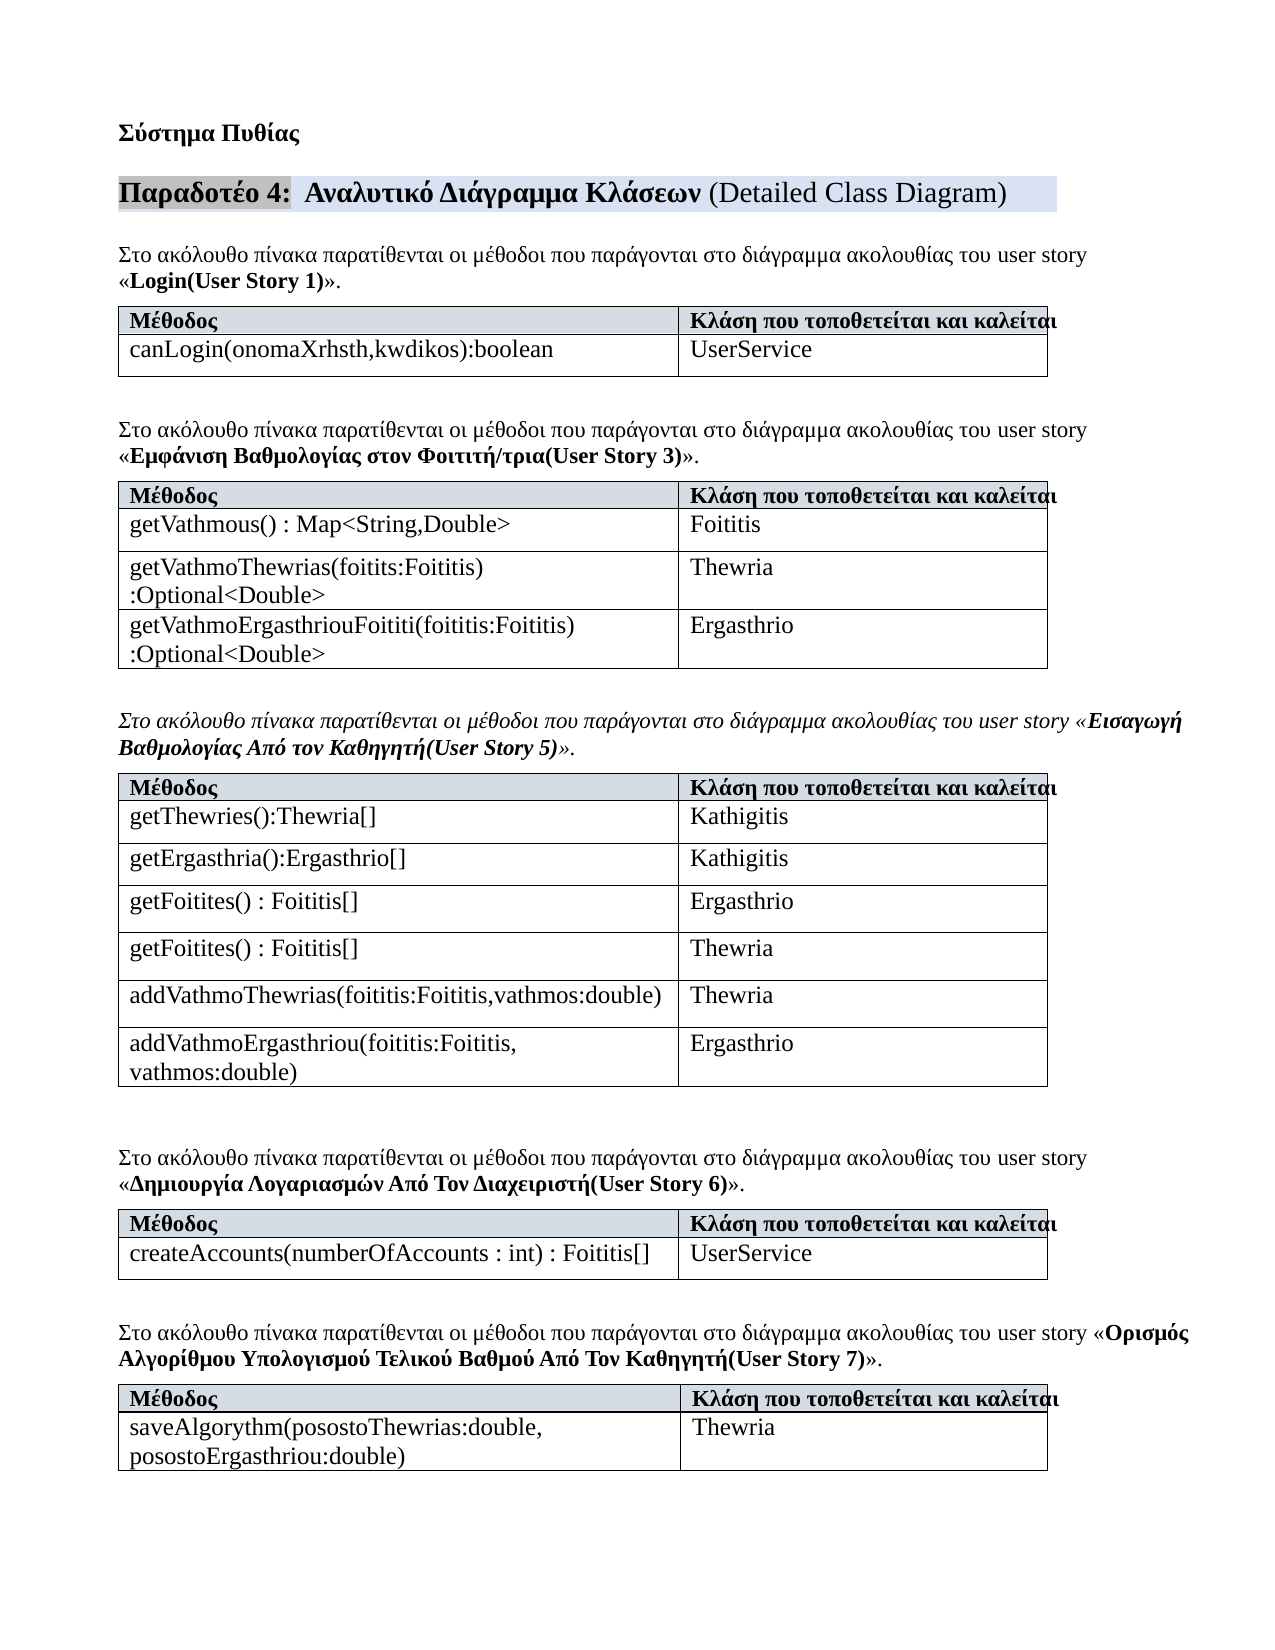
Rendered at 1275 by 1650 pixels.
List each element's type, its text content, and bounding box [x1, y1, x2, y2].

text Στο ακόλουθο πίνακα παρατίθενται οι μέθοδοι που παράγονται στο διάγραμμα ακολουθίας του user story «Δημιουργία Λογαριασμών Από Τον Διαχειριστή(User Story 6)». [118, 1144, 1197, 1197]
table_header Μέθοδος [119, 1210, 678, 1237]
text Στο ακόλουθο πίνακα παρατίθενται οι μέθοδοι που παράγονται στο διάγραμμα ακολουθίας του user story «Εισαγωγή Βαθμολογίας Από τον Καθηγητή(User Story 5)». [118, 708, 1197, 760]
table_header Κλάση που τοποθετείται και καλείται [679, 774, 1047, 800]
table_cell canLogin(onomaXrhsth,kwdikos):boolean [119, 335, 678, 376]
table_header Κλάση που τοποθετείται και καλείται [681, 1385, 1047, 1411]
table_cell Kathigitis [679, 801, 1047, 842]
table_cell Foititis [679, 509, 1047, 551]
text Σύστημα Πυθίας [118, 118, 1197, 147]
table_header Κλάση που τοποθετείται και καλείται [679, 1210, 1047, 1237]
table_cell UserService [679, 335, 1047, 376]
table_header Μέθοδος [119, 482, 678, 508]
table_cell UserService [679, 1238, 1047, 1279]
table_cell getVathmoThewrias(foitits:Foititis) :Optional<Double> [119, 552, 678, 609]
table_cell createAccounts(numberOfAccounts : int) : Foititis[] [119, 1238, 678, 1279]
table_header Κλάση που τοποθετείται και καλείται [679, 307, 1047, 333]
table_cell Thewria [679, 552, 1047, 609]
text Στο ακόλουθο πίνακα παρατίθενται οι μέθοδοι που παράγονται στο διάγραμμα ακολουθίας του user story «Ορισμός Αλγορίθμου Υπολογισμού Τελικού Βαθμού Από Τον Καθηγητή(User Story 7)». [118, 1319, 1197, 1372]
table_cell addVathmoThewrias(foititis:Foititis,vathmos:double) [119, 981, 678, 1027]
text Στο ακόλουθο πίνακα παρατίθενται οι μέθοδοι που παράγονται στο διάγραμμα ακολουθίας του user story «Εμφάνιση Βαθμολογίας στον Φοιτιτή/τρια(User Story 3)». [118, 416, 1197, 468]
table_cell Ergasthrio [679, 1028, 1047, 1086]
table_cell getFoitites() : Foititis[] [119, 933, 678, 979]
table_cell Ergasthrio [679, 886, 1047, 932]
table_cell getThewries():Thewria[] [119, 801, 678, 842]
table_cell Ergasthrio [679, 610, 1047, 668]
table_header Κλάση που τοποθετείται και καλείται [679, 482, 1047, 508]
table_cell getFoitites() : Foititis[] [119, 886, 678, 932]
table_cell getErgasthria():Ergasthrio[] [119, 844, 678, 885]
table_header Μέθοδος [119, 1385, 680, 1411]
table_header Μέθοδος [119, 774, 678, 800]
table_cell getVathmoErgasthriouFoititi(foititis:Foititis) :Optional<Double> [119, 610, 678, 668]
table_cell saveAlgorythm(posostoThewrias:double, posostoErgasthriou:double) [119, 1413, 680, 1470]
table_header [1019, 176, 1057, 212]
table_cell Thewria [679, 933, 1047, 979]
table_cell addVathmoErgasthriou(foititis:Foititis, vathmos:double) [119, 1028, 678, 1086]
table_cell Kathigitis [679, 844, 1047, 885]
table_header Παραδοτέο 4: Αναλυτικό Διάγραμμα Κλάσεων (Detailed Class Diagram) [118, 176, 1019, 212]
table_cell Thewria [679, 981, 1047, 1027]
text Στο ακόλουθο πίνακα παρατίθενται οι μέθοδοι που παράγονται στο διάγραμμα ακολουθίας του user story «Login(User Story 1)». [118, 241, 1197, 294]
table_cell getVathmous() : Map<String,Double> [119, 509, 678, 551]
table_cell Thewria [681, 1413, 1047, 1470]
table_header Μέθοδος [119, 307, 678, 333]
